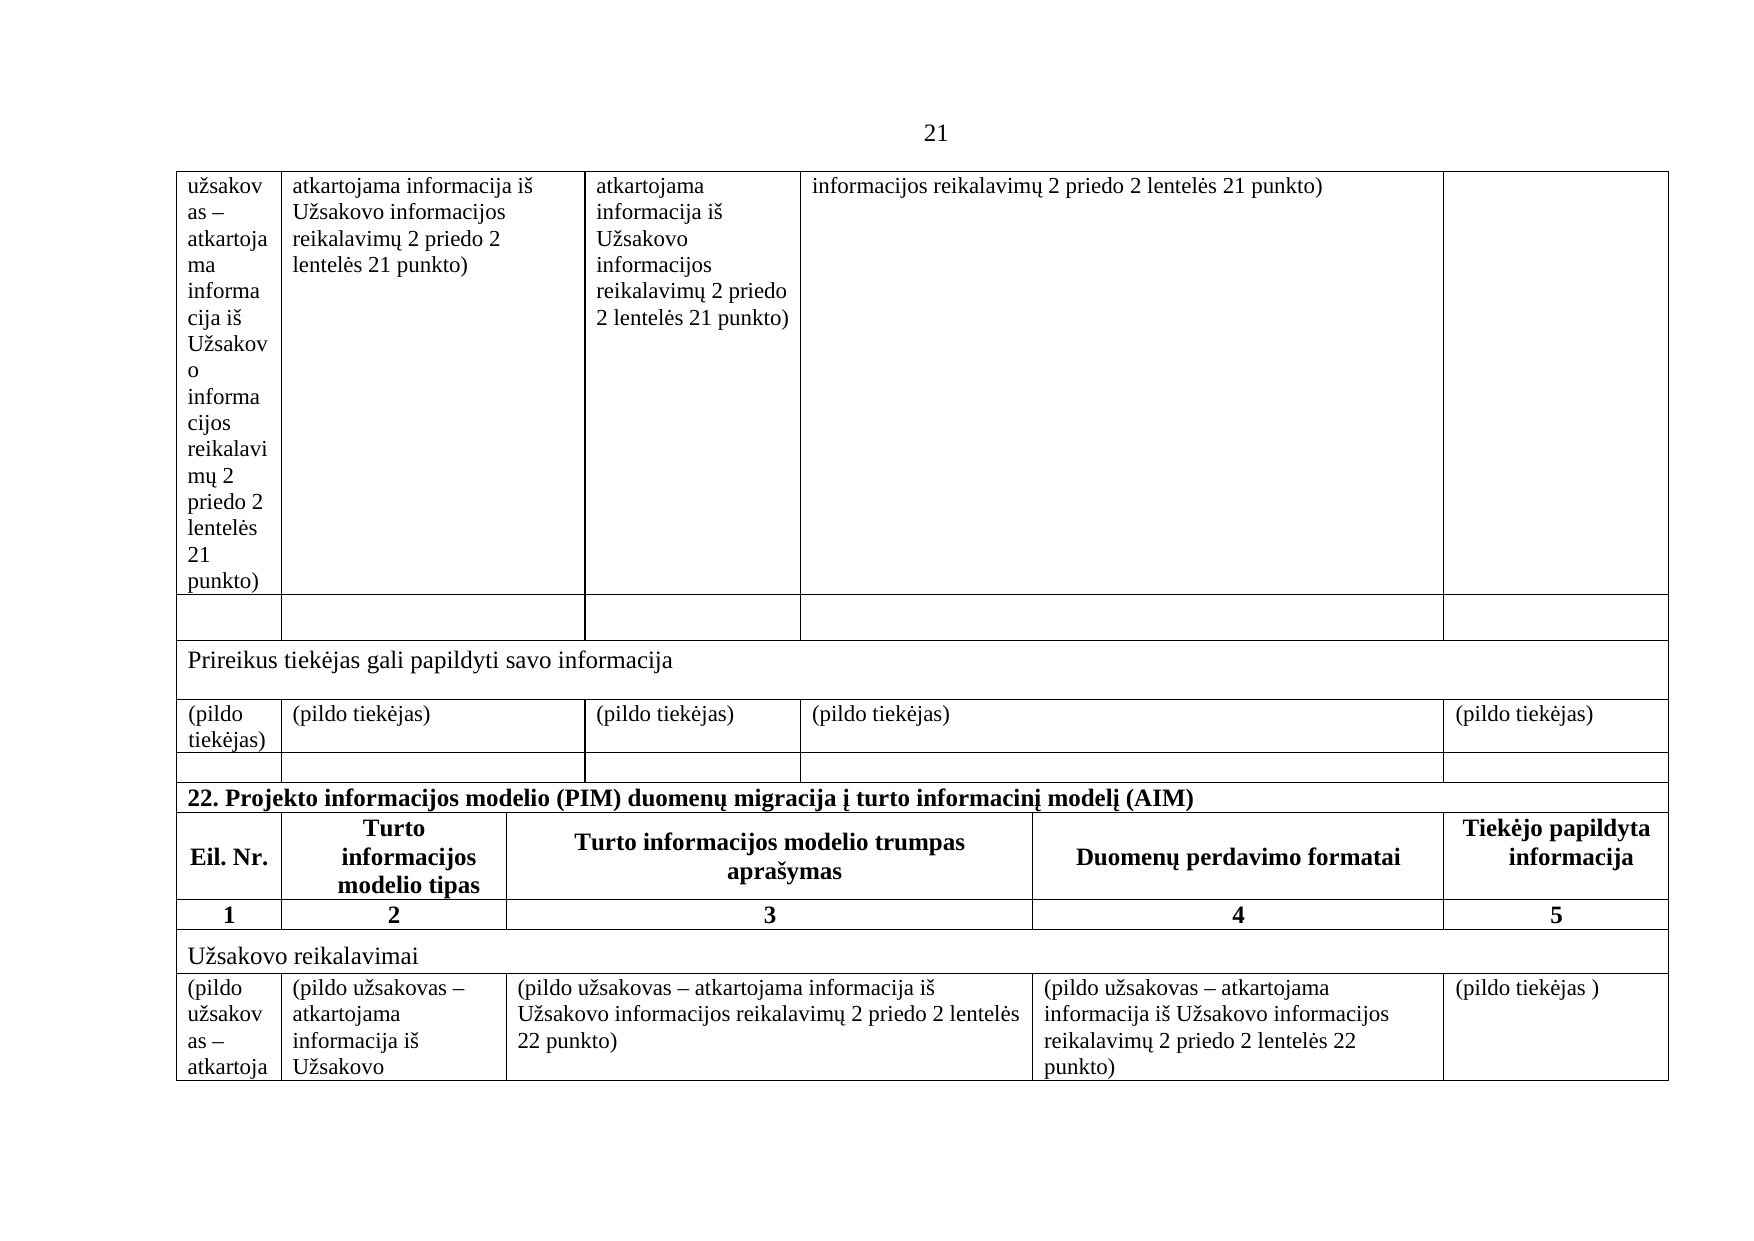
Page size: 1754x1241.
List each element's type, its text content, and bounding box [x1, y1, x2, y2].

table_cell (pildo tiekėjas) [801, 700, 1443, 752]
table_cell [801, 595, 1443, 639]
table_cell 5 [1444, 900, 1668, 929]
table_cell 22. Projekto informacijos modelio (PIM) duomenų migracija į turto informacinį modelį (AIM) [177, 783, 1668, 812]
table_cell 2 [282, 900, 506, 929]
table_cell [1669, 594, 1673, 639]
table_cell [282, 595, 584, 639]
table_cell [282, 753, 584, 782]
table_cell Turto informacijos modelio tipas [282, 813, 506, 899]
table_cell 3 [507, 900, 1032, 929]
table_cell [586, 753, 800, 782]
table_cell [1444, 753, 1668, 782]
table_cell (pildo užsakovas – atkartojama informacija iš Užsakovo informacijos reikalavimų 2 priedo 2 lentelės 22 punkto) [507, 974, 1032, 1079]
table_cell [1444, 172, 1668, 593]
table_cell [1669, 752, 1673, 782]
table_cell 1 [177, 900, 281, 929]
table_cell [801, 753, 1443, 782]
table_cell Prireikus tiekėjas gali papildyti savo informacija [177, 641, 1668, 698]
table_cell [1669, 699, 1673, 752]
table_cell (pildo tiekėjas ) [1444, 974, 1668, 1079]
table_cell (pildo užsakovas – atkartoja [177, 974, 281, 1079]
table_cell (pildo tiekėjas) [282, 700, 584, 752]
table_cell [1669, 812, 1673, 899]
table_cell Eil. Nr. [177, 813, 281, 899]
table_cell [1669, 973, 1673, 1079]
table_cell [1669, 899, 1673, 929]
table_cell (pildo užsakovas – atkartojama informacija iš Užsakovo [282, 974, 506, 1079]
table_cell (pildo tiekėjas) [177, 700, 281, 752]
table_cell (pildo užsakovas – atkartojama informacija iš Užsakovo informacijos reikalavimų 2 priedo 2 lentelės 22 punkto) [1033, 974, 1443, 1079]
table_cell [1669, 640, 1673, 698]
table_cell [1444, 595, 1668, 639]
table_cell [1669, 929, 1673, 973]
table_cell [586, 595, 800, 639]
table_cell Duomenų perdavimo formatai [1033, 813, 1443, 899]
table_cell [177, 753, 281, 782]
table_cell 4 [1033, 900, 1443, 929]
table_cell atkartojama informacija iš Užsakovo informacijos reikalavimų 2 priedo 2 lentelės 21 punkto) [586, 172, 800, 593]
table_cell informacijos reikalavimų 2 priedo 2 lentelės 21 punkto) [801, 172, 1443, 593]
table_cell [1669, 171, 1673, 593]
table_cell atkartojama informacija iš Užsakovo informacijos reikalavimų 2 priedo 2 lentelės 21 punkto) [282, 172, 584, 593]
table_cell [177, 595, 281, 639]
table_cell (pildo tiekėjas) [586, 700, 800, 752]
table_cell užsakovas – atkartojama informacija iš Užsakovo informacijos reikalavimų 2 priedo 2 lentelės 21 punkto) [177, 172, 281, 593]
table_cell (pildo tiekėjas) [1444, 700, 1668, 752]
table_cell Užsakovo reikalavimai [177, 930, 1668, 973]
table_cell [1669, 782, 1673, 812]
table_cell Turto informacijos modelio trumpas aprašymas [507, 813, 1032, 899]
table_cell Tiekėjo papildyta informacija [1444, 813, 1668, 899]
